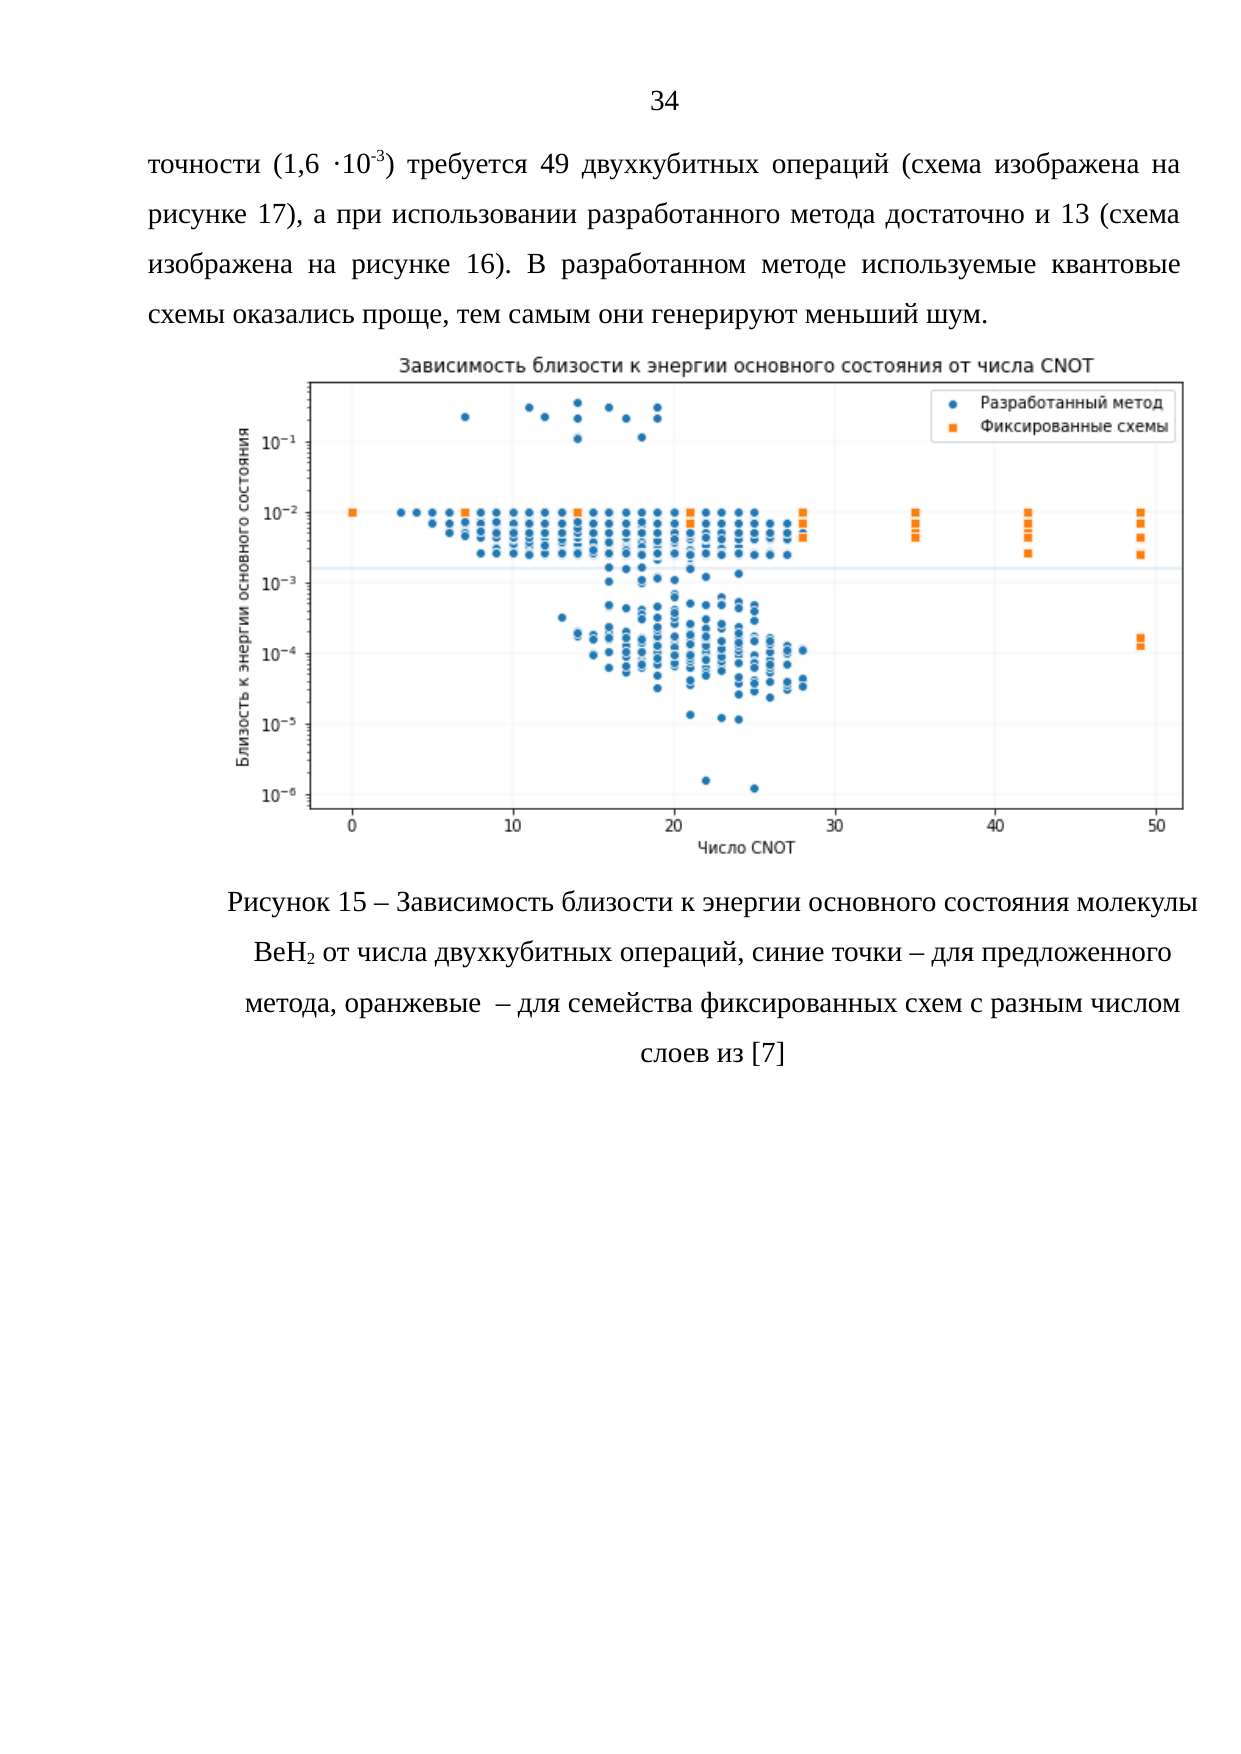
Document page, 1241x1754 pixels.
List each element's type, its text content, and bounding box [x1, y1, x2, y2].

picture [227, 347, 1198, 868]
text Рисунок 15 – Зависимость близости к энергии основного состояния молекулы BeH2 от числа двухкубитных операций, синие точки – для предложенного метода, оранжевые – для семейства фиксированных схем с разным числом слоев из [7] [221, 868, 1204, 1068]
text точности (1,6 ·10-3) требуется 49 двухкубитных операций (схема изображена на рисунке 17), а при использовании разработанного метода достаточно и 13 (схема изображена на рисунке 16). В разработанном методе используемые квантовые схемы оказались проще, тем самым они генерируют меньший шум. [148, 146, 1181, 330]
